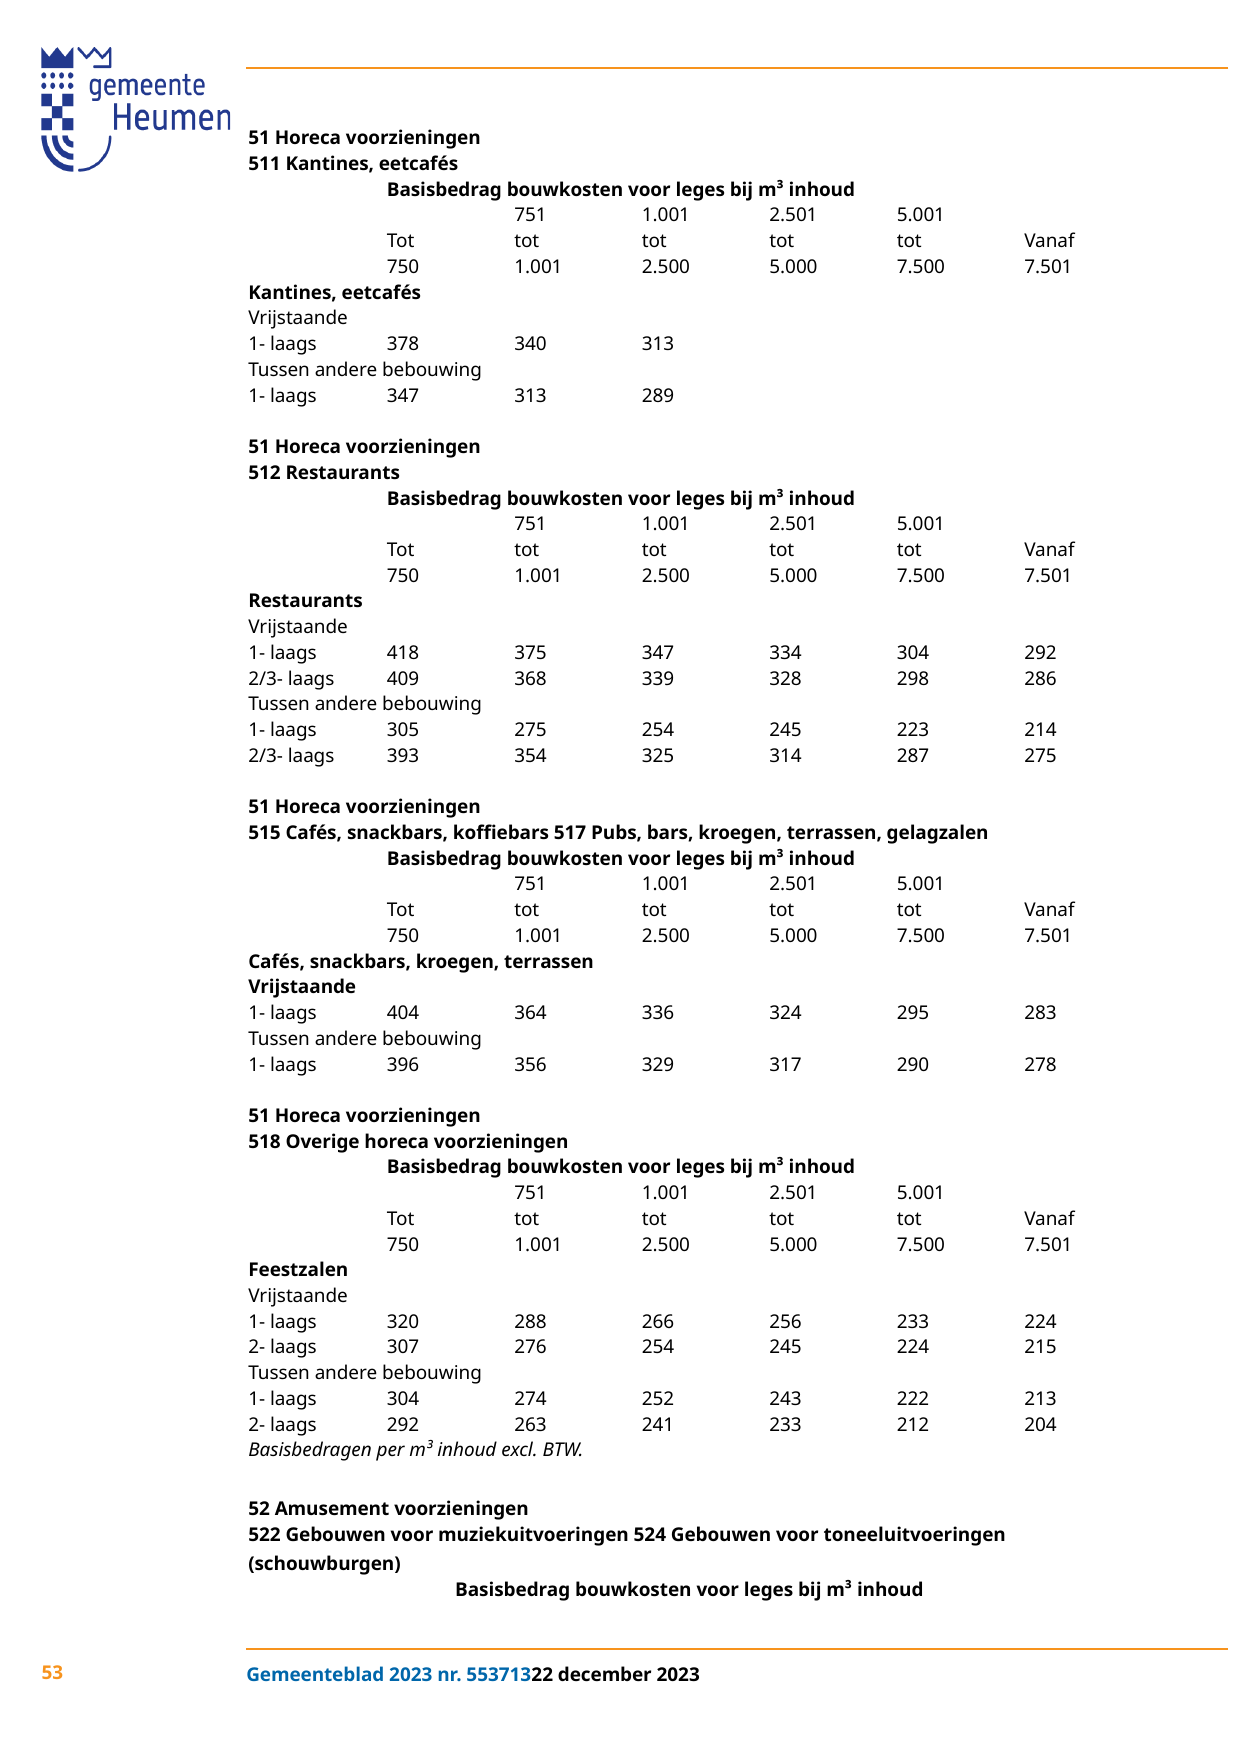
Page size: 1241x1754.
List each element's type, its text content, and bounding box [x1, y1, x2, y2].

table_cell 289 [642, 382, 769, 407]
table_cell [387, 510, 514, 536]
table_cell Vanaf [1024, 228, 1152, 253]
table_cell 241 [642, 1411, 769, 1437]
table_cell 2.501 [769, 202, 897, 227]
table_cell 224 [1024, 1308, 1152, 1334]
table_cell 292 [1024, 639, 1152, 665]
table_cell tot [897, 1205, 1024, 1231]
table_cell [248, 845, 387, 871]
table_cell Restaurants [248, 588, 1152, 613]
table_cell Basisbedrag bouwkosten voor leges bij m³ inhoud [387, 845, 1152, 871]
table_cell tot [769, 896, 897, 922]
table_cell 304 [897, 639, 1024, 665]
table_cell 245 [769, 1334, 897, 1359]
table_cell Tussen andere bebouwing [248, 356, 1152, 382]
table_cell 295 [897, 999, 1024, 1025]
table_cell 1- laags [248, 382, 387, 407]
table_cell 511 Kantines, eetcafés [248, 150, 1152, 176]
table_cell [248, 253, 387, 279]
table_cell [1024, 1179, 1152, 1205]
table_cell [1024, 871, 1152, 896]
table_cell 404 [387, 999, 514, 1025]
table_cell 7.501 [1024, 562, 1152, 588]
table_cell 334 [769, 639, 897, 665]
table_cell 364 [514, 999, 642, 1025]
table_cell 2.501 [769, 1179, 897, 1205]
table_cell Cafés, snackbars, kroegen, terrassen [248, 948, 1152, 973]
table_cell 340 [514, 330, 642, 356]
table_cell 1- laags [248, 999, 387, 1025]
table_cell 305 [387, 716, 514, 742]
table_cell 51 Horeca voorzieningen [248, 433, 1152, 459]
table_cell 324 [769, 999, 897, 1025]
table_cell tot [642, 896, 769, 922]
table_header 52 Amusement voorzieningen [248, 1495, 1152, 1521]
table_cell 292 [387, 1411, 514, 1437]
table_cell 751 [514, 202, 642, 227]
table_cell 278 [1024, 1051, 1152, 1076]
table_cell tot [514, 228, 642, 253]
table_cell 245 [769, 716, 897, 742]
table_cell [387, 871, 514, 896]
table_cell tot [769, 1205, 897, 1231]
table_cell 212 [897, 1411, 1024, 1437]
table_cell 2- laags [248, 1411, 387, 1437]
table_cell 1- laags [248, 330, 387, 356]
table_cell Basisbedrag bouwkosten voor leges bij m³ inhoud [387, 1154, 1152, 1179]
table_cell 286 [1024, 665, 1152, 691]
table_cell 409 [387, 665, 514, 691]
table_cell 283 [1024, 999, 1152, 1025]
table_cell [769, 330, 897, 356]
table_cell 214 [1024, 716, 1152, 742]
table_cell Tussen andere bebouwing [248, 691, 1152, 716]
table_cell Vrijstaande [248, 305, 1152, 330]
table_cell Tot [387, 536, 514, 562]
table_cell 329 [642, 1051, 769, 1076]
table_cell 2.500 [642, 922, 769, 948]
table_cell Tot [387, 896, 514, 922]
table_cell 1.001 [642, 202, 769, 227]
table_cell 290 [897, 1051, 1024, 1076]
table_cell 254 [642, 1334, 769, 1359]
table_cell 320 [387, 1308, 514, 1334]
table_cell [248, 1231, 387, 1257]
table_cell Vrijstaande [248, 1282, 1152, 1308]
table_cell 2.500 [642, 1231, 769, 1257]
table_cell Feestzalen [248, 1257, 1152, 1282]
table_cell 263 [514, 1411, 642, 1437]
table_header 51 Horeca voorzieningen [248, 125, 1152, 150]
table_cell [248, 871, 387, 896]
table_cell tot [897, 896, 1024, 922]
table_cell [248, 1576, 455, 1602]
table_cell Basisbedragen per m³ inhoud excl. BTW. [248, 1437, 1152, 1462]
table_cell 751 [514, 510, 642, 536]
table_cell 336 [642, 999, 769, 1025]
table_cell 1.001 [514, 1231, 642, 1257]
table_cell [769, 382, 897, 407]
picture [41, 47, 231, 172]
table_cell 2.500 [642, 253, 769, 279]
table_cell [248, 176, 387, 202]
table_cell 213 [1024, 1385, 1152, 1411]
table_cell tot [642, 536, 769, 562]
table_cell 5.001 [897, 1179, 1024, 1205]
table_cell 1.001 [642, 510, 769, 536]
table_cell Vanaf [1024, 536, 1152, 562]
table_cell Vanaf [1024, 896, 1152, 922]
table_cell 1.001 [642, 871, 769, 896]
table_cell Tussen andere bebouwing [248, 1025, 1152, 1051]
table_cell 347 [642, 639, 769, 665]
table_cell 7.500 [897, 922, 1024, 948]
table_cell 287 [897, 742, 1024, 768]
table_cell 2/3- laags [248, 742, 387, 768]
table_cell 7.501 [1024, 253, 1152, 279]
table_cell 274 [514, 1385, 642, 1411]
table_cell 354 [514, 742, 642, 768]
table_cell Basisbedrag bouwkosten voor leges bij m³ inhoud [455, 1576, 1152, 1602]
table_cell 215 [1024, 1334, 1152, 1359]
table_cell 252 [642, 1385, 769, 1411]
table_cell 328 [769, 665, 897, 691]
table_cell 275 [514, 716, 642, 742]
table_cell [248, 228, 387, 253]
table_cell 339 [642, 665, 769, 691]
table_cell 750 [387, 253, 514, 279]
table_cell 2.501 [769, 871, 897, 896]
table_cell [248, 1076, 1152, 1102]
table_cell 512 Restaurants [248, 459, 1152, 485]
table_cell 347 [387, 382, 514, 407]
table_cell 7.500 [897, 1231, 1024, 1257]
table_cell [248, 408, 1152, 433]
table_cell 276 [514, 1334, 642, 1359]
table_cell 254 [642, 716, 769, 742]
table_cell Basisbedrag bouwkosten voor leges bij m³ inhoud [387, 485, 1152, 510]
table_cell 750 [387, 562, 514, 588]
table_cell 7.500 [897, 253, 1024, 279]
table_cell tot [897, 228, 1024, 253]
table_cell 522 Gebouwen voor muziekuitvoeringen 524 Gebouwen voor toneeluitvoeringen (schouwburgen) [248, 1521, 1152, 1576]
table_cell [248, 922, 387, 948]
table_cell 375 [514, 639, 642, 665]
table_cell 275 [1024, 742, 1152, 768]
table_cell 2/3- laags [248, 665, 387, 691]
table_cell 368 [514, 665, 642, 691]
table_cell [897, 382, 1024, 407]
table_cell tot [769, 228, 897, 253]
table_cell tot [642, 1205, 769, 1231]
table_cell [897, 330, 1024, 356]
table_cell [248, 1205, 387, 1231]
table_cell 1.001 [514, 922, 642, 948]
table_cell 307 [387, 1334, 514, 1359]
table_cell 313 [514, 382, 642, 407]
table_cell 5.000 [769, 922, 897, 948]
table_cell 750 [387, 922, 514, 948]
table_cell 1- laags [248, 1308, 387, 1334]
table_cell Vrijstaande [248, 974, 1152, 999]
table_cell 222 [897, 1385, 1024, 1411]
table_cell [248, 768, 1152, 793]
table_cell 5.000 [769, 253, 897, 279]
table_cell 233 [769, 1411, 897, 1437]
table_cell 750 [387, 1231, 514, 1257]
table_cell 396 [387, 1051, 514, 1076]
table_cell 266 [642, 1308, 769, 1334]
table_cell 2- laags [248, 1334, 387, 1359]
table_cell 313 [642, 330, 769, 356]
table_cell [1024, 330, 1152, 356]
table_cell [387, 202, 514, 227]
table_cell 7.501 [1024, 1231, 1152, 1257]
table_cell [387, 1179, 514, 1205]
table_cell Tot [387, 1205, 514, 1231]
table_cell [248, 896, 387, 922]
table_cell [1024, 202, 1152, 227]
table_cell 304 [387, 1385, 514, 1411]
table_cell tot [514, 896, 642, 922]
table_cell 5.000 [769, 1231, 897, 1257]
table_cell 5.000 [769, 562, 897, 588]
table_cell 1- laags [248, 639, 387, 665]
table_cell [248, 485, 387, 510]
table_cell 1- laags [248, 1385, 387, 1411]
table_cell 51 Horeca voorzieningen [248, 794, 1152, 819]
table_cell 1.001 [642, 1179, 769, 1205]
table_cell 233 [897, 1308, 1024, 1334]
table_cell 317 [769, 1051, 897, 1076]
table_cell 243 [769, 1385, 897, 1411]
table_cell 5.001 [897, 510, 1024, 536]
table_cell [248, 1179, 387, 1205]
table_cell 751 [514, 871, 642, 896]
table_cell 314 [769, 742, 897, 768]
table_cell [1024, 510, 1152, 536]
table_cell 2.501 [769, 510, 897, 536]
table_cell 378 [387, 330, 514, 356]
table_cell [1024, 382, 1152, 407]
table_cell Vrijstaande [248, 613, 1152, 639]
table_cell Tot [387, 228, 514, 253]
table_cell [248, 1154, 387, 1179]
table_cell [248, 510, 387, 536]
table_cell tot [642, 228, 769, 253]
table_cell 393 [387, 742, 514, 768]
table_cell 356 [514, 1051, 642, 1076]
table_cell tot [897, 536, 1024, 562]
table_cell 7.500 [897, 562, 1024, 588]
table_cell 7.501 [1024, 922, 1152, 948]
table_cell 1.001 [514, 562, 642, 588]
table_cell Basisbedrag bouwkosten voor leges bij m³ inhoud [387, 176, 1152, 202]
table_cell tot [769, 536, 897, 562]
table_cell Kantines, eetcafés [248, 279, 1152, 304]
table_cell Vanaf [1024, 1205, 1152, 1231]
table_cell 418 [387, 639, 514, 665]
table_cell 223 [897, 716, 1024, 742]
table_cell 1- laags [248, 716, 387, 742]
table_cell 256 [769, 1308, 897, 1334]
table_cell tot [514, 536, 642, 562]
table_cell 288 [514, 1308, 642, 1334]
table_cell 51 Horeca voorzieningen [248, 1102, 1152, 1128]
table_cell [248, 562, 387, 588]
table_cell Tussen andere bebouwing [248, 1360, 1152, 1385]
table_cell [248, 536, 387, 562]
table_cell 325 [642, 742, 769, 768]
table_cell 5.001 [897, 202, 1024, 227]
table_cell 204 [1024, 1411, 1152, 1437]
table_cell 5.001 [897, 871, 1024, 896]
table_cell tot [514, 1205, 642, 1231]
table_cell 2.500 [642, 562, 769, 588]
table_cell 751 [514, 1179, 642, 1205]
table_cell 1- laags [248, 1051, 387, 1076]
table_cell 224 [897, 1334, 1024, 1359]
table_cell 298 [897, 665, 1024, 691]
table_cell 518 Overige horeca voorzieningen [248, 1128, 1152, 1154]
table_cell 1.001 [514, 253, 642, 279]
table_cell 515 Cafés, snackbars, koffiebars 517 Pubs, bars, kroegen, terrassen, gelagzalen [248, 819, 1152, 845]
table_cell [248, 202, 387, 227]
